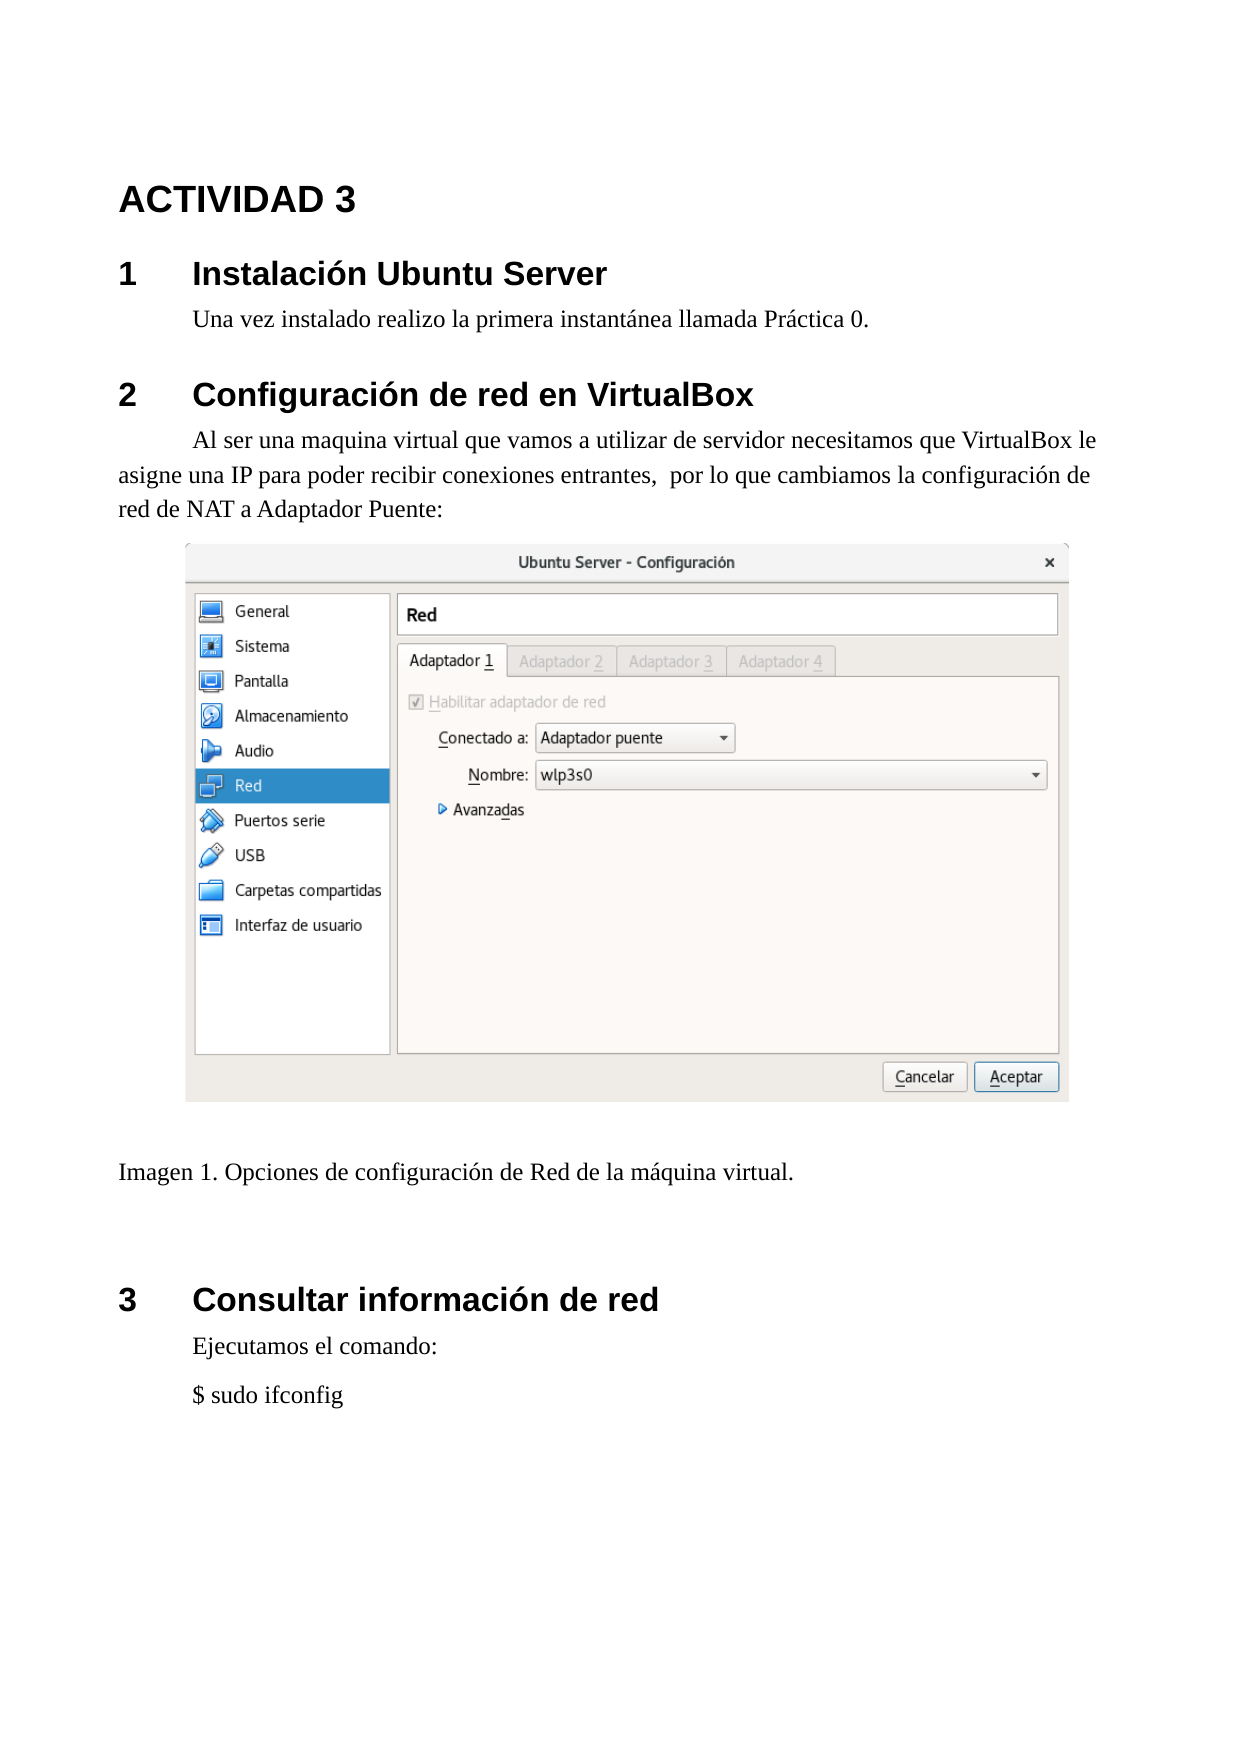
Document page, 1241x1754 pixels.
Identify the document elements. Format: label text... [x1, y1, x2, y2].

text Ejecutamos el comando: [118, 1331, 1122, 1360]
text $ sudo ifconfig [118, 1381, 1122, 1409]
text Imagen 1. Opciones de configuración de Red de la máquina virtual. [118, 1157, 1122, 1185]
subtitle ACTIVIDAD 3 [118, 176, 1122, 220]
text Al ser una maquina virtual que vamos a utilizar de servidor necesitamos que VirtualBox le asigne una IP para poder recibir conexiones entrantes, por lo que cambiamos la configuración de red de NAT a Adaptador Puente: [118, 426, 1122, 523]
text Una vez instalado realizo la primera instantánea llamada Práctica 0. [118, 304, 1122, 333]
picture [185, 543, 1069, 1102]
subtitle Configuración de red en VirtualBox [118, 374, 1122, 413]
subtitle Consultar información de red [118, 1280, 1122, 1319]
subtitle Instalación Ubuntu Server [118, 253, 1122, 292]
